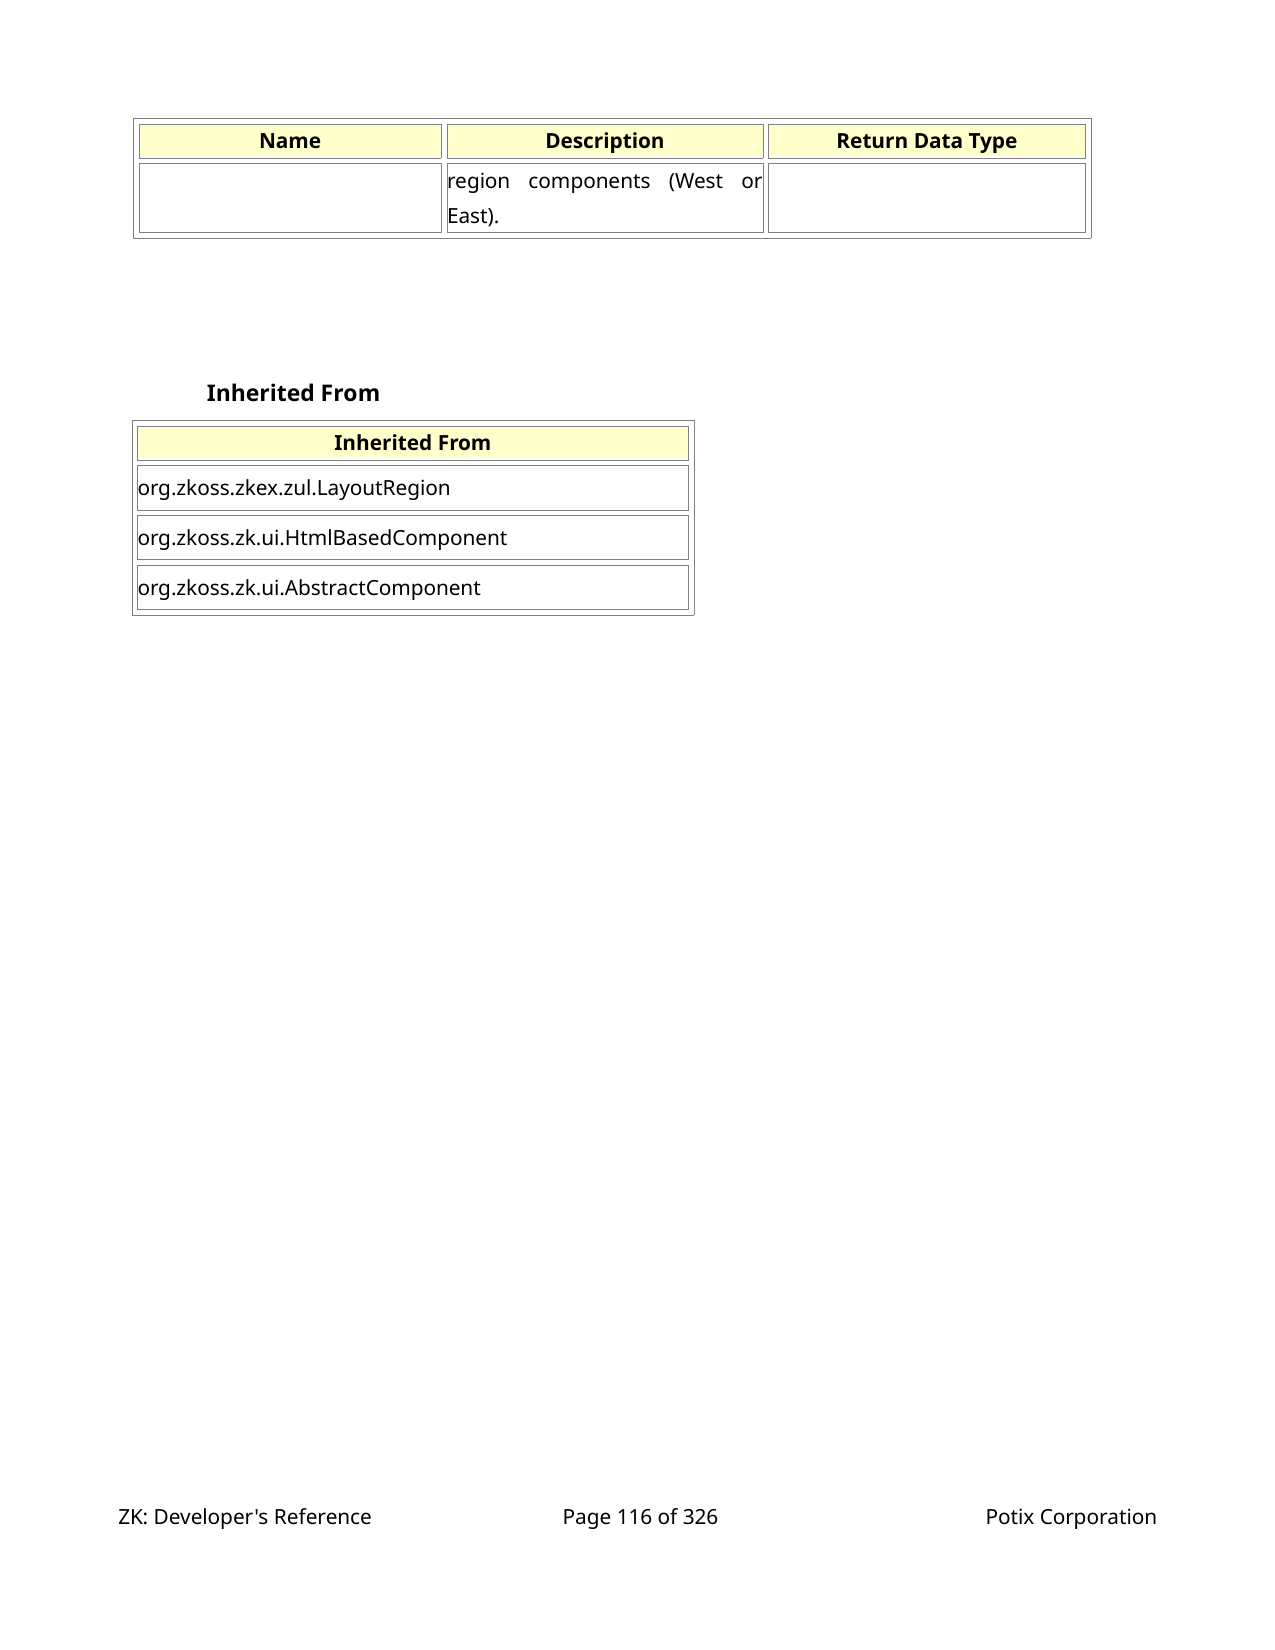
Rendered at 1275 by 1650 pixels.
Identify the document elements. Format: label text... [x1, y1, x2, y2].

table_header Description [444, 119, 766, 158]
table_cell org.zkoss.zk.ui.HtmlBasedComponent [134, 510, 691, 559]
subtitle Inherited From [207, 376, 1157, 408]
table_header Inherited From [134, 421, 691, 460]
table_header Return Data Type [766, 119, 1088, 158]
table_cell org.zkoss.zk.ui.AbstractComponent [134, 559, 691, 609]
table_cell org.zkoss.zkex.zul.LayoutRegion [134, 460, 691, 509]
table_header Name [136, 119, 444, 158]
table_cell region components (West or East). [444, 158, 766, 232]
table_cell [136, 158, 444, 232]
table_cell [766, 158, 1088, 232]
